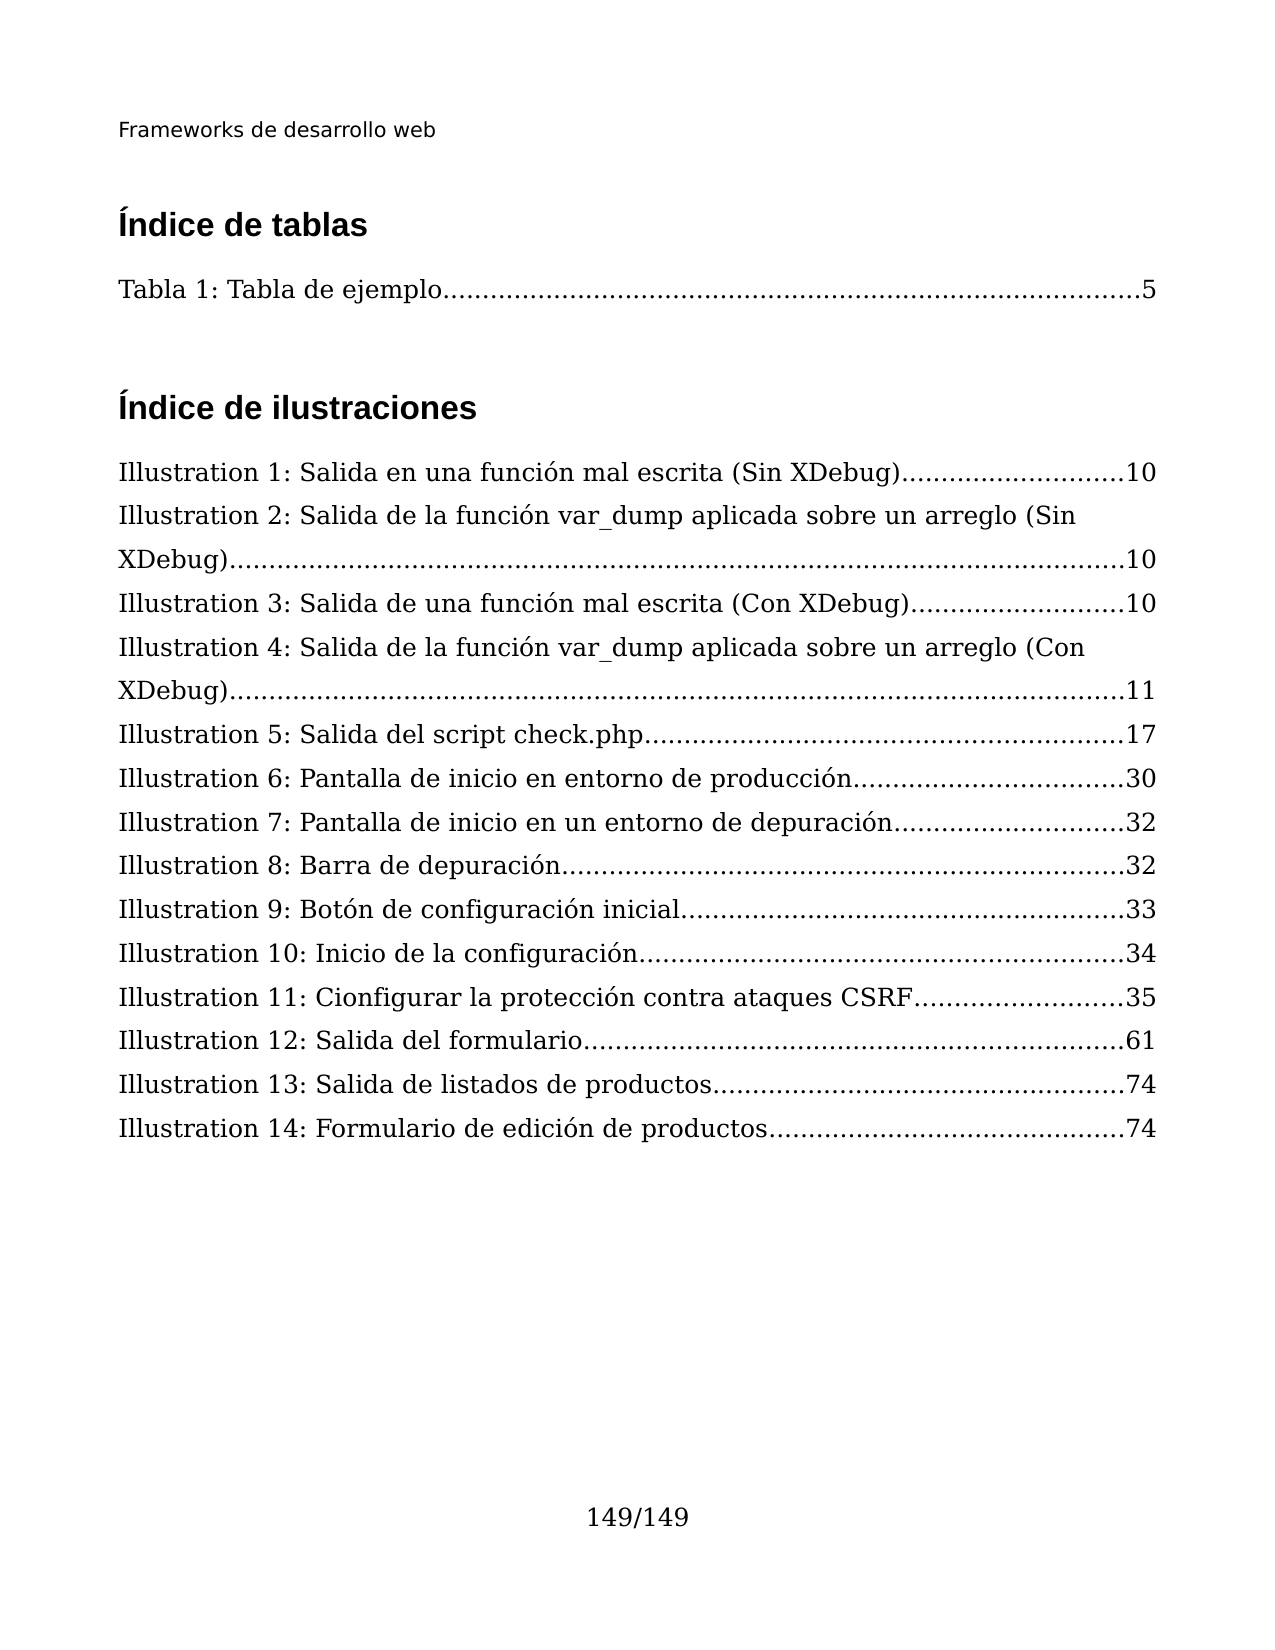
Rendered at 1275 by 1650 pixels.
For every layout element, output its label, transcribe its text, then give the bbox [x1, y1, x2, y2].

text Illustration 7: Pantalla de inicio en un entorno de depuración 32 [118, 808, 1157, 837]
text Illustration 3: Salida de una función mal escrita (Con XDebug) 10 [118, 589, 1157, 618]
text Illustration 4: Salida de la función var_dump aplicada sobre un arreglo (Con XDebug) 11 [118, 633, 1157, 706]
text Illustration 14: Formulario de edición de productos 74 [118, 1114, 1157, 1143]
text Illustration 11: Cionfigurar la protección contra ataques CSRF 35 [118, 983, 1157, 1012]
subtitle Índice de tablas [118, 206, 1157, 244]
text Illustration 6: Pantalla de inicio en entorno de producción 30 [118, 764, 1157, 793]
text Illustration 5: Salida del script check.php 17 [118, 720, 1157, 749]
text Illustration 1: Salida en una función mal escrita (Sin XDebug) 10 [118, 458, 1157, 487]
text Illustration 9: Botón de configuración inicial 33 [118, 895, 1157, 924]
text Illustration 10: Inicio de la configuración 34 [118, 939, 1157, 968]
text Tabla 1: Tabla de ejemplo 5 [118, 276, 1157, 305]
text Illustration 13: Salida de listados de productos 74 [118, 1070, 1157, 1099]
text Illustration 8: Barra de depuración 32 [118, 852, 1157, 881]
text Illustration 2: Salida de la función var_dump aplicada sobre un arreglo (Sin XDebug) 10 [118, 502, 1157, 574]
text Illustration 12: Salida del formulario 61 [118, 1027, 1157, 1056]
subtitle Índice de ilustraciones [118, 388, 1157, 426]
